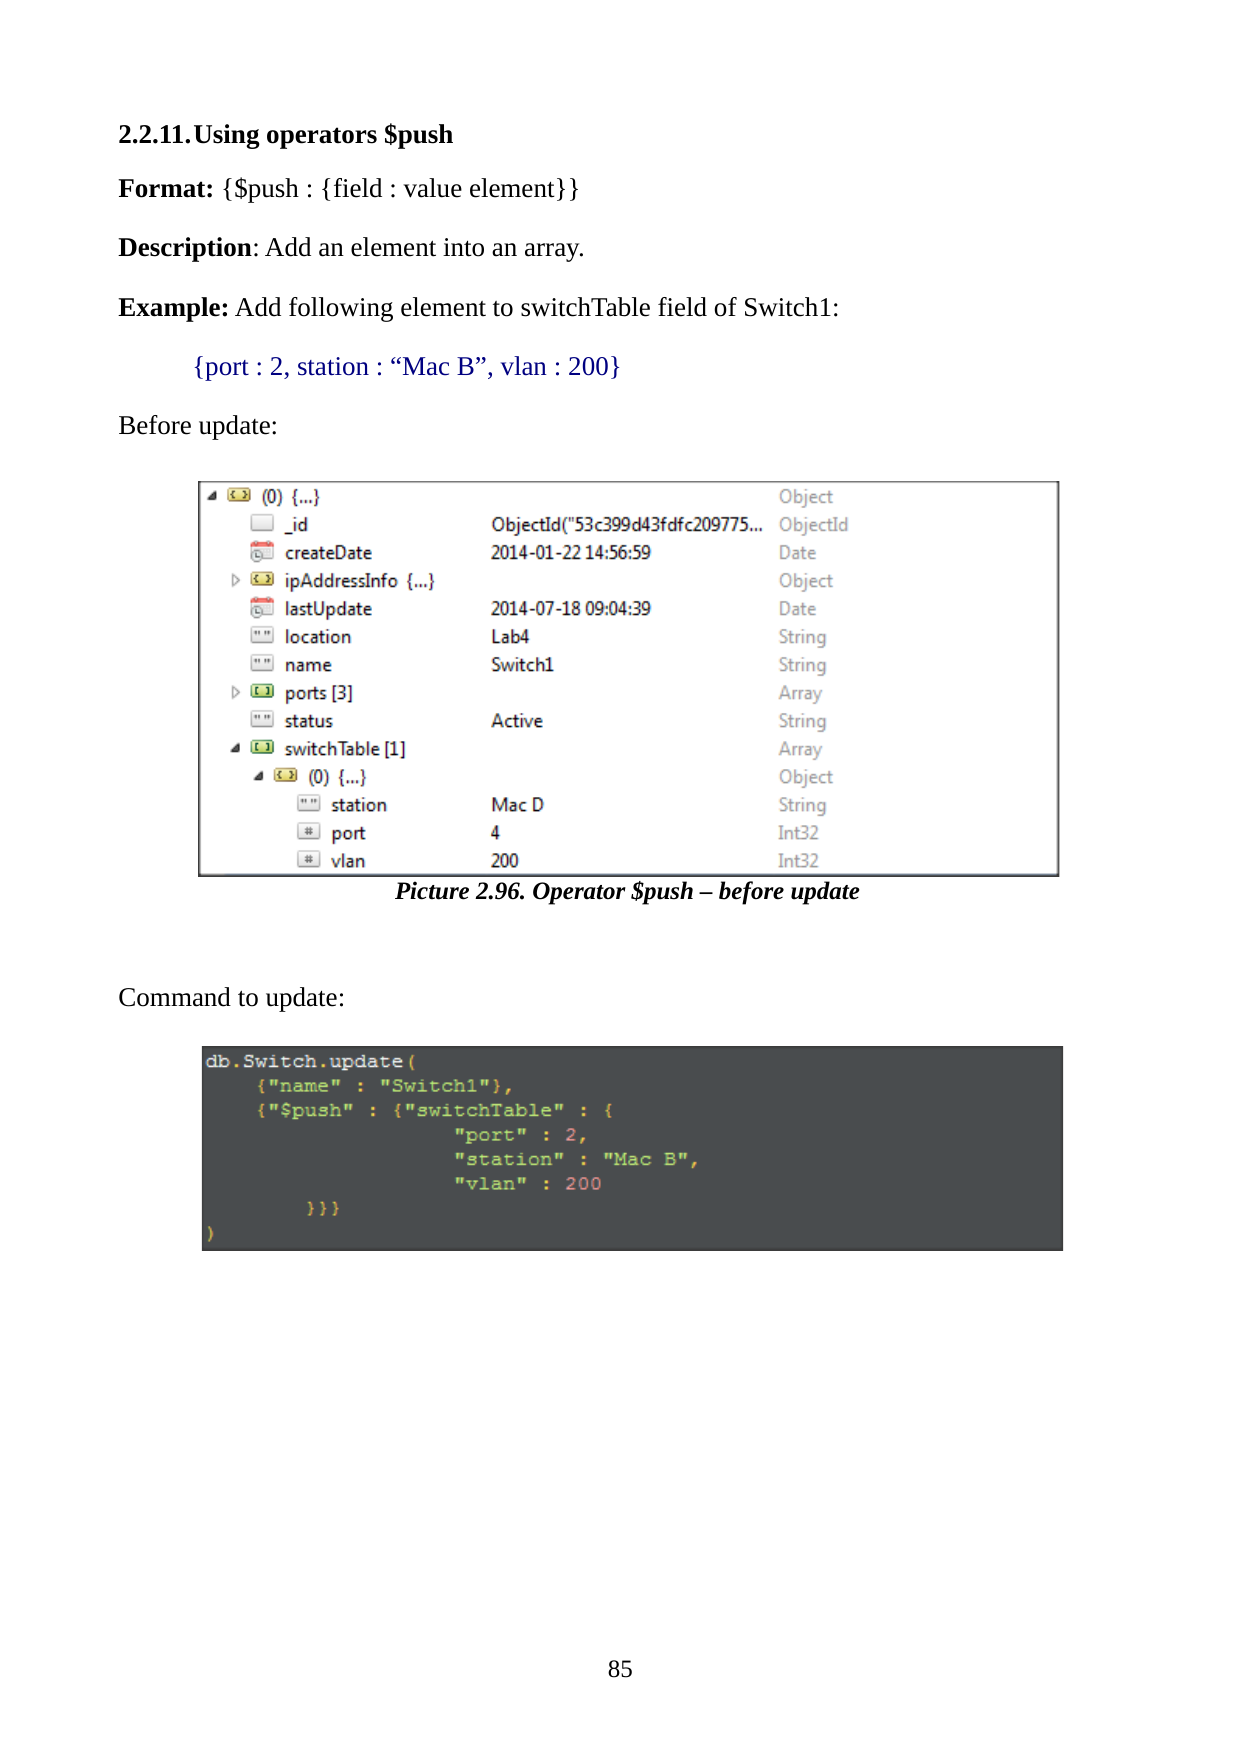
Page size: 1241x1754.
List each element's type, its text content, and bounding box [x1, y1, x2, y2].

picture [201, 1046, 1064, 1251]
text Description: Add an element into an array. [118, 231, 1122, 263]
text Before update: [118, 409, 1122, 440]
text Example: Add following element to switchTable field of Switch1: [118, 291, 1122, 322]
subtitle Using operators $push [118, 118, 1122, 149]
text Format: {$push : {field : value element}} [118, 172, 1122, 203]
picture [198, 481, 1060, 877]
text Picture 2.96. Operator $push – before update [198, 877, 1059, 905]
text {port : 2, station : “Mac B”, vlan : 200} [118, 350, 1122, 381]
text Command to update: [118, 981, 1122, 1012]
